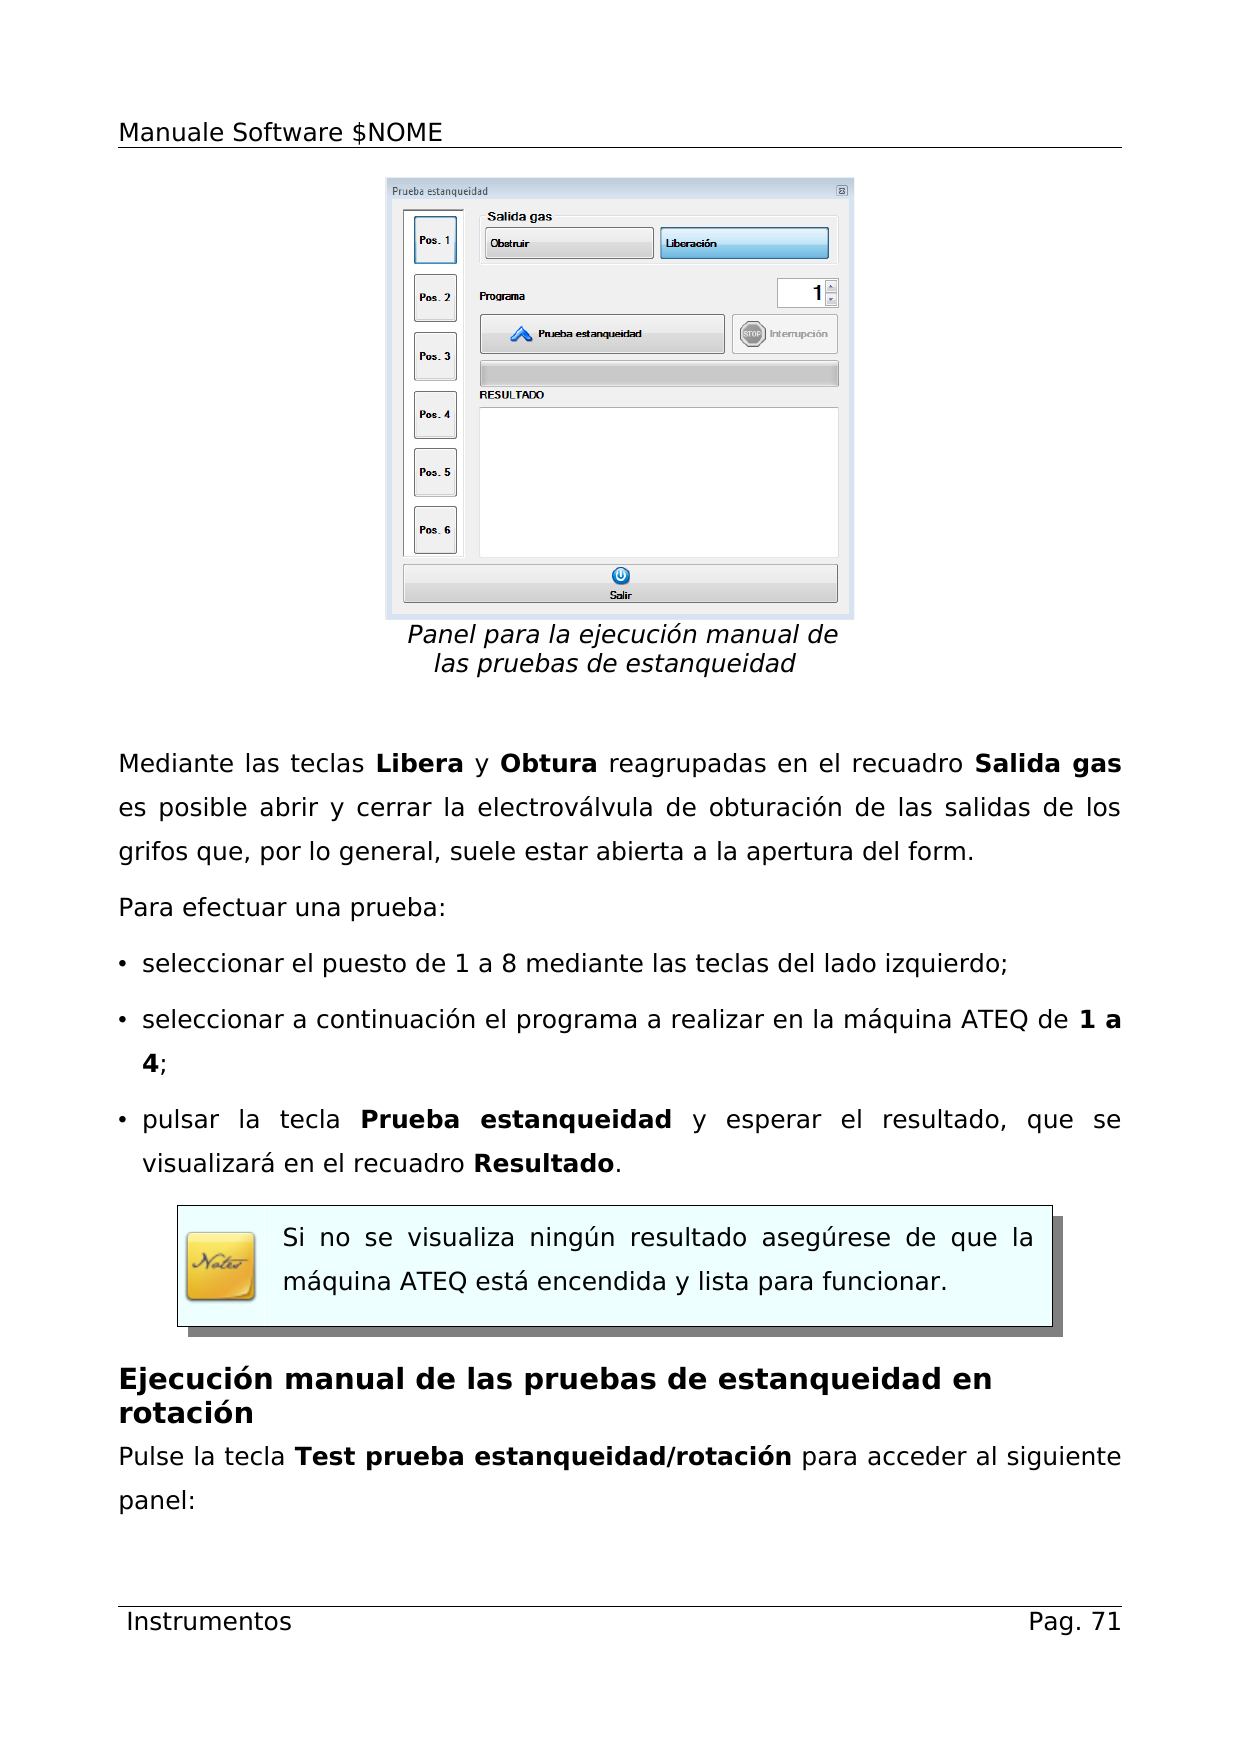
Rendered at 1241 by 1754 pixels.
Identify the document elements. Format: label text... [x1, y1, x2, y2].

list seleccionar el puesto de 1 a 8 mediante las teclas del lado izquierdo; [118, 949, 1122, 978]
text Para efectuar una prueba: [118, 893, 1122, 922]
picture [183, 1228, 259, 1304]
table_header Si no se visualiza ningún resultado asegúrese de que la máquina ATEQ está encendida y lista para funcionar. [265, 1206, 1052, 1326]
picture [385, 177, 855, 620]
text Panel para la ejecución manual de las pruebas de estanqueidad [386, 620, 854, 678]
text Mediante las teclas Libera y Obtura reagrupadas en el recuadro Salida gas es posible abrir y cerrar la electroválvula de obturación de las salidas de los grifos que, por lo general, suele estar abierta a la apertura del form. [118, 749, 1122, 866]
table_header [178, 1206, 264, 1326]
subtitle Ejecución manual de las pruebas de estanqueidad en rotación [118, 1362, 1122, 1430]
list seleccionar a continuación el programa a realizar en la máquina ATEQ de 1 a 4; [118, 1005, 1122, 1078]
list pulsar la tecla Prueba estanqueidad y esperar el resultado, que se visualizará en el recuadro Resultado. [118, 1105, 1122, 1178]
text Pulse la tecla Test prueba estanqueidad/rotación para acceder al siguiente panel: [118, 1442, 1122, 1515]
